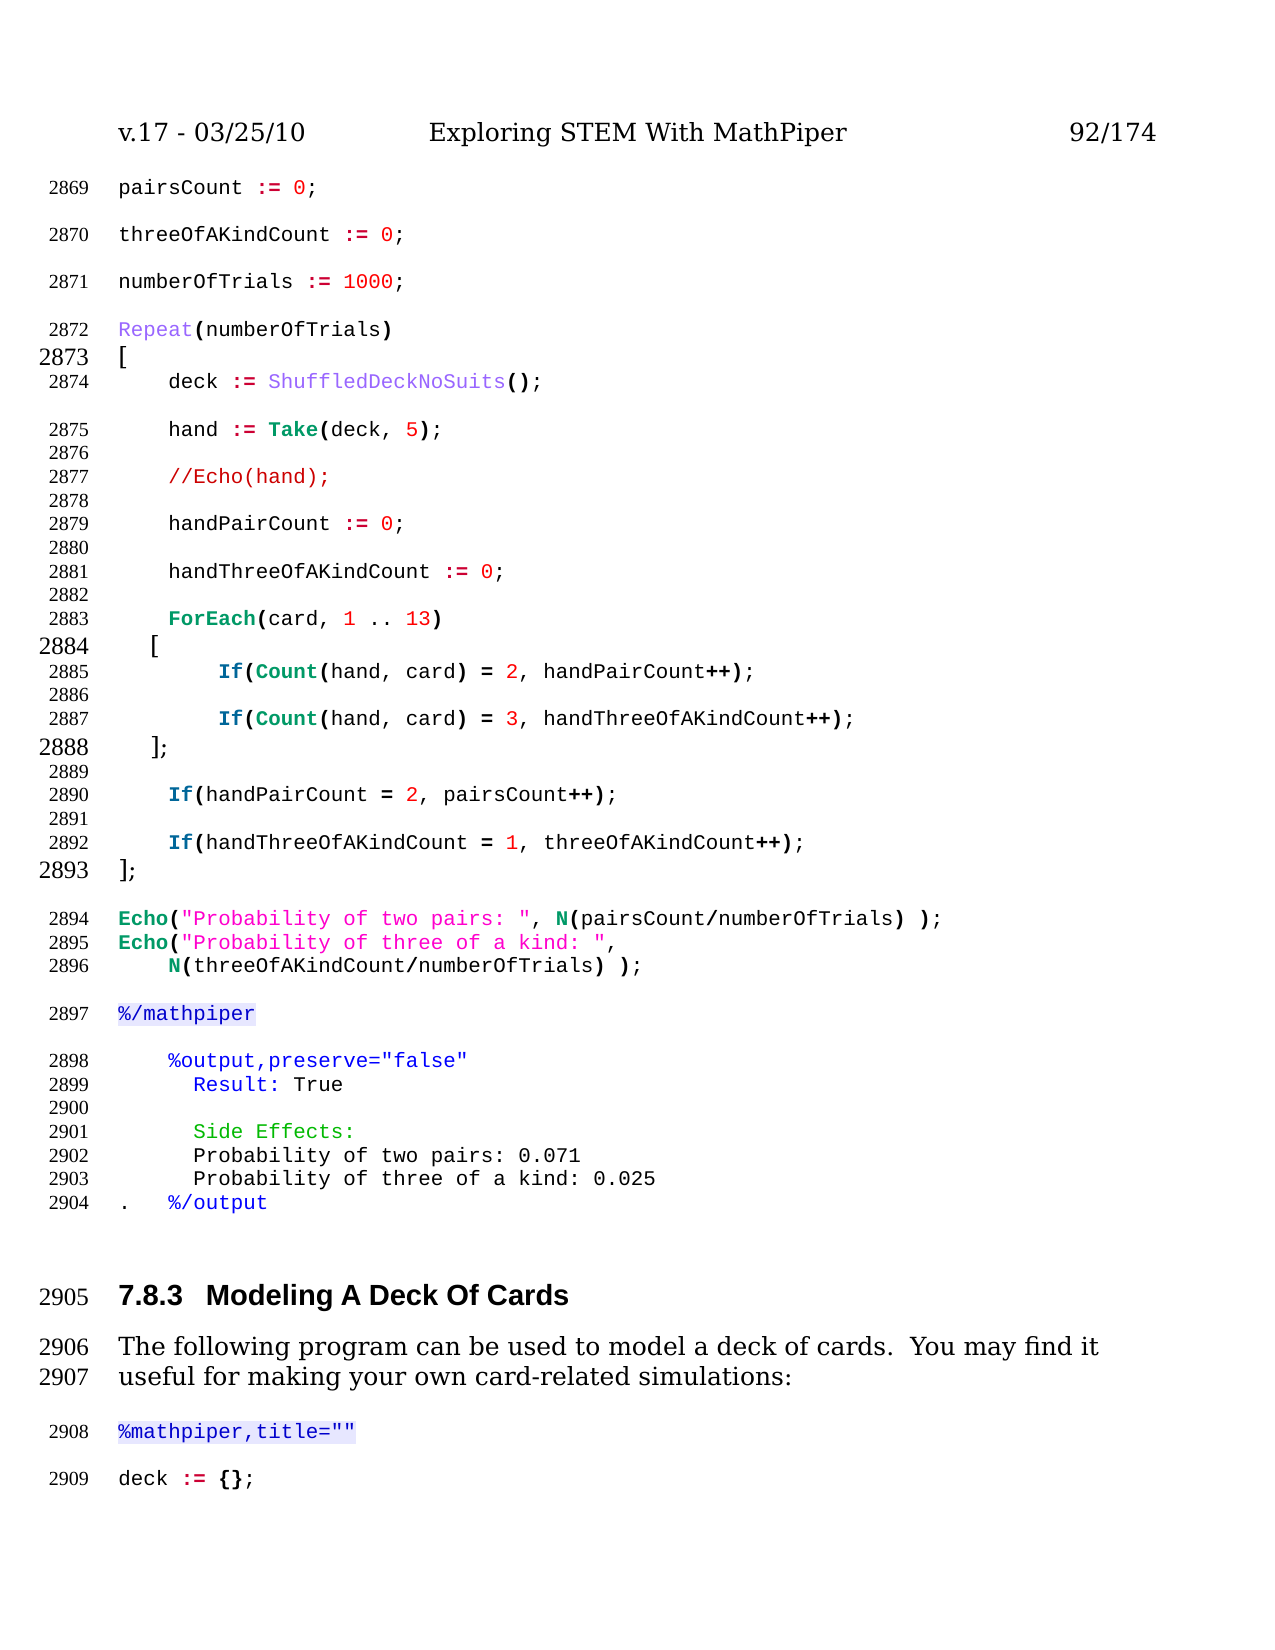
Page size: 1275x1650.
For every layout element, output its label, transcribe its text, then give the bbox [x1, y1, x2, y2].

text deck := {}; [118, 1468, 1157, 1492]
text Repeat(numberOfTrials) [118, 319, 1157, 342]
text handThreeOfAKindCount := 0; [118, 561, 1157, 584]
text N(threeOfAKindCount/numberOfTrials) ); [118, 956, 1157, 979]
text ]; [118, 855, 1157, 884]
text If(handThreeOfAKindCount = 1, threeOfAKindCount++); [118, 832, 1157, 855]
text //Echo(hand); [118, 466, 1157, 490]
text If(handPairCount = 2, pairsCount++); [118, 784, 1157, 808]
text threeOfAKindCount := 0; [118, 224, 1157, 248]
text %/mathpiper [118, 1003, 1157, 1026]
text [ [118, 342, 1157, 371]
text %output,preserve="false" [118, 1050, 1157, 1074]
text handPairCount := 0; [118, 513, 1157, 537]
text The following program can be used to model a deck of cards. You may find it useful for making your own card-related simulations: [118, 1333, 1157, 1391]
text numberOfTrials := 1000; [118, 271, 1157, 295]
text Probability of two pairs: 0.071 [118, 1145, 1157, 1168]
text Probability of three of a kind: 0.025 [118, 1168, 1157, 1192]
subtitle Modeling A Deck Of Cards [118, 1278, 1157, 1312]
text Side Effects: [118, 1121, 1157, 1145]
text If(Count(hand, card) = 3, handThreeOfAKindCount++); [118, 708, 1157, 732]
text Echo("Probability of two pairs: ", N(pairsCount/numberOfTrials) ); [118, 908, 1157, 932]
text If(Count(hand, card) = 2, handPairCount++); [118, 661, 1157, 684]
text ForEach(card, 1 .. 13) [118, 608, 1157, 632]
text pairsCount := 0; [118, 177, 1157, 200]
text ]; [118, 732, 1157, 761]
text [ [118, 632, 1157, 661]
text %mathpiper,title="" [118, 1421, 1157, 1444]
text . %/output [118, 1192, 1157, 1216]
text hand := Take(deck, 5); [118, 419, 1157, 442]
text deck := ShuffledDeckNoSuits(); [118, 371, 1157, 395]
text Result: True [118, 1074, 1157, 1097]
text Echo("Probability of three of a kind: ", [118, 932, 1157, 956]
